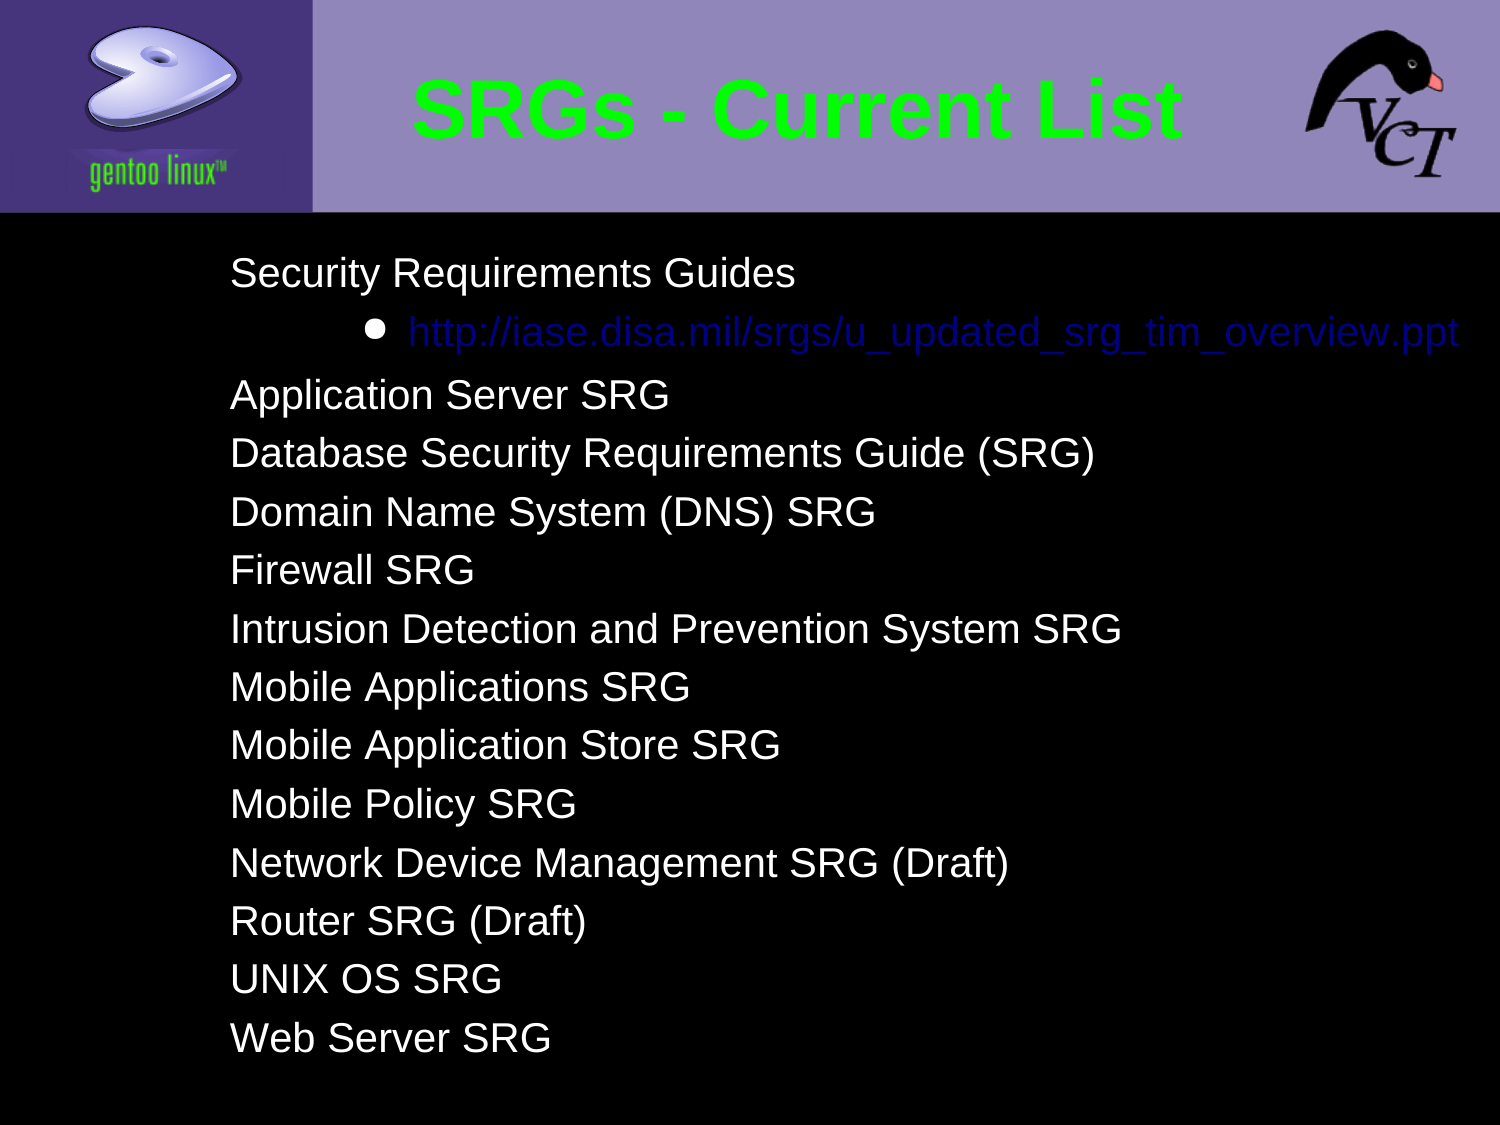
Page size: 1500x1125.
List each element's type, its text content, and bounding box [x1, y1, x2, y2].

title SRGs - Current List [324, 12, 1271, 201]
picture [1292, 21, 1471, 189]
list Security Requirements Guides http://iase.disa.mil/srgs/u_updated_srg_tim_overview.ppt Application Server SRG Database Security Requirements Guide (SRG) Domain Name System (DNS) SRG Firewall SRG Intrusion Detection and Prevention System SRG Mobile Applications SRG Mobile Application Store SRG Mobile Policy SRG Network Device Management SRG (Draft) Router SRG (Draft) UNIX OS SRG Web Server SRG [164, 249, 1481, 1093]
picture [0, 149, 300, 195]
